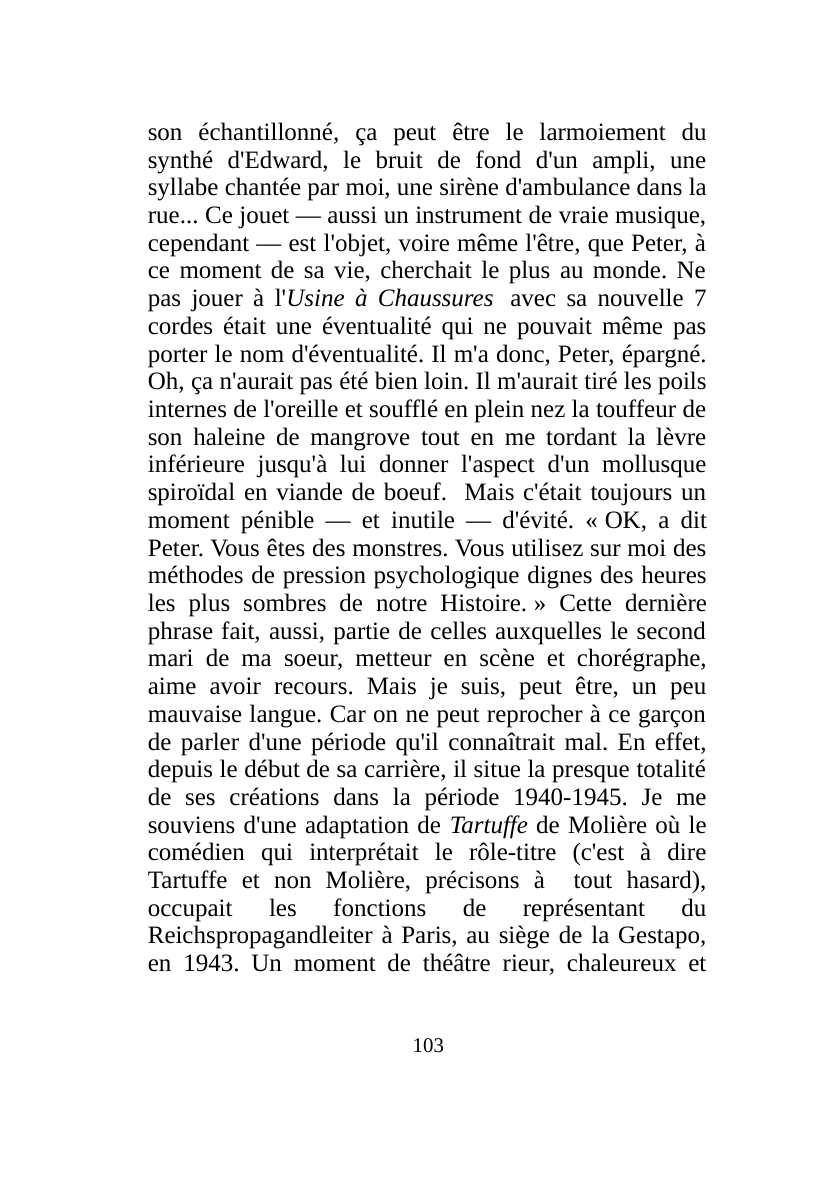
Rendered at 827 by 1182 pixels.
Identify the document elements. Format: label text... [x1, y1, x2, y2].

text son échantillonné, ça peut être le larmoiement du synthé d'Edward, le bruit de fond d'un ampli, une syllabe chantée par moi, une sirène d'ambulance dans la rue... Ce jouet — aussi un instrument de vraie musique, cependant — est l'objet, voire même l'être, que Peter, à ce moment de sa vie, cherchait le plus au monde. Ne pas jouer à l'Usine à Chaussures avec sa nouvelle 7 cordes était une éventualité qui ne pouvait même pas porter le nom d'éventualité. Il m'a donc, Peter, épargné. Oh, ça n'aurait pas été bien loin. Il m'aurait tiré les poils internes de l'oreille et soufflé en plein nez la touffeur de son haleine de mangrove tout en me tordant la lèvre inférieure jusqu'à lui donner l'aspect d'un mollusque spiroïdal en viande de boeuf. Mais c'était toujours un moment pénible — et inutile — d'évité. « OK, a dit Peter. Vous êtes des monstres. Vous utilisez sur moi des méthodes de pression psychologique dignes des heures les plus sombres de notre Histoire. » Cette dernière phrase fait, aussi, partie de celles auxquelles le second mari de ma soeur, metteur en scène et chorégraphe, aime avoir recours. Mais je suis, peut être, un peu mauvaise langue. Car on ne peut reprocher à ce garçon de parler d'une période qu'il connaîtrait mal. En effet, depuis le début de sa carrière, il situe la presque totalité de ses créations dans la période 1940-1945. Je me souviens d'une adaptation de Tartuffe de Molière où le comédien qui interprétait le rôle-titre (c'est à dire Tartuffe et non Molière, précisons à tout hasard), occupait les fonctions de représentant du Reichspropagandleiter à Paris, au siège de la Gestapo, en 1943. Un moment de théâtre rieur, chaleureux et [148, 118, 707, 977]
